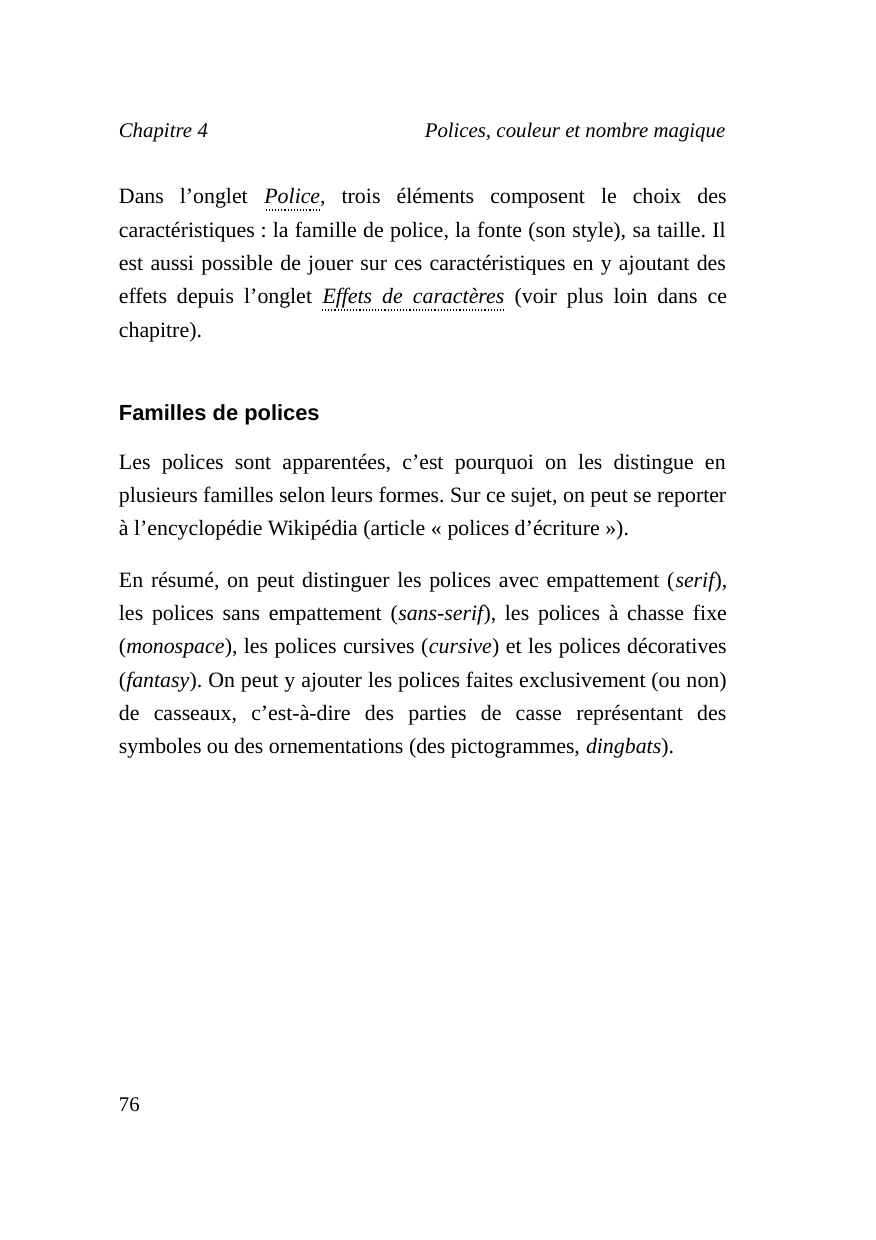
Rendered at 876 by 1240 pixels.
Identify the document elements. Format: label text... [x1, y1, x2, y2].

text Dans l’onglet Police, trois éléments composent le choix des caractéristiques : la famille de police, la fonte (son style), sa taille. Il est aussi possible de jouer sur ces caractéristiques en y ajoutant des effets depuis l’onglet Effets de caractères (voir plus loin dans ce chapitre). [119, 177, 727, 344]
text En résumé, on peut distinguer les polices avec empattement (serif), les polices sans empattement (sans-serif), les polices à chasse fixe (monospace), les polices cursives (cursive) et les polices décoratives (fantasy). On peut y ajouter les polices faites exclusivement (ou non) de casseaux, c’est-à-dire des parties de casse représentant des symboles ou des ornementations (des pictogrammes, dingbats). [119, 560, 727, 760]
text Les polices sont apparentées, c’est pourquoi on les distingue en plusieurs familles selon leurs formes. Sur ce sujet, on peut se reporter à l’encyclopédie Wikipédia (article « polices d’écriture »). [119, 442, 727, 542]
subtitle Familles de polices [119, 397, 727, 426]
